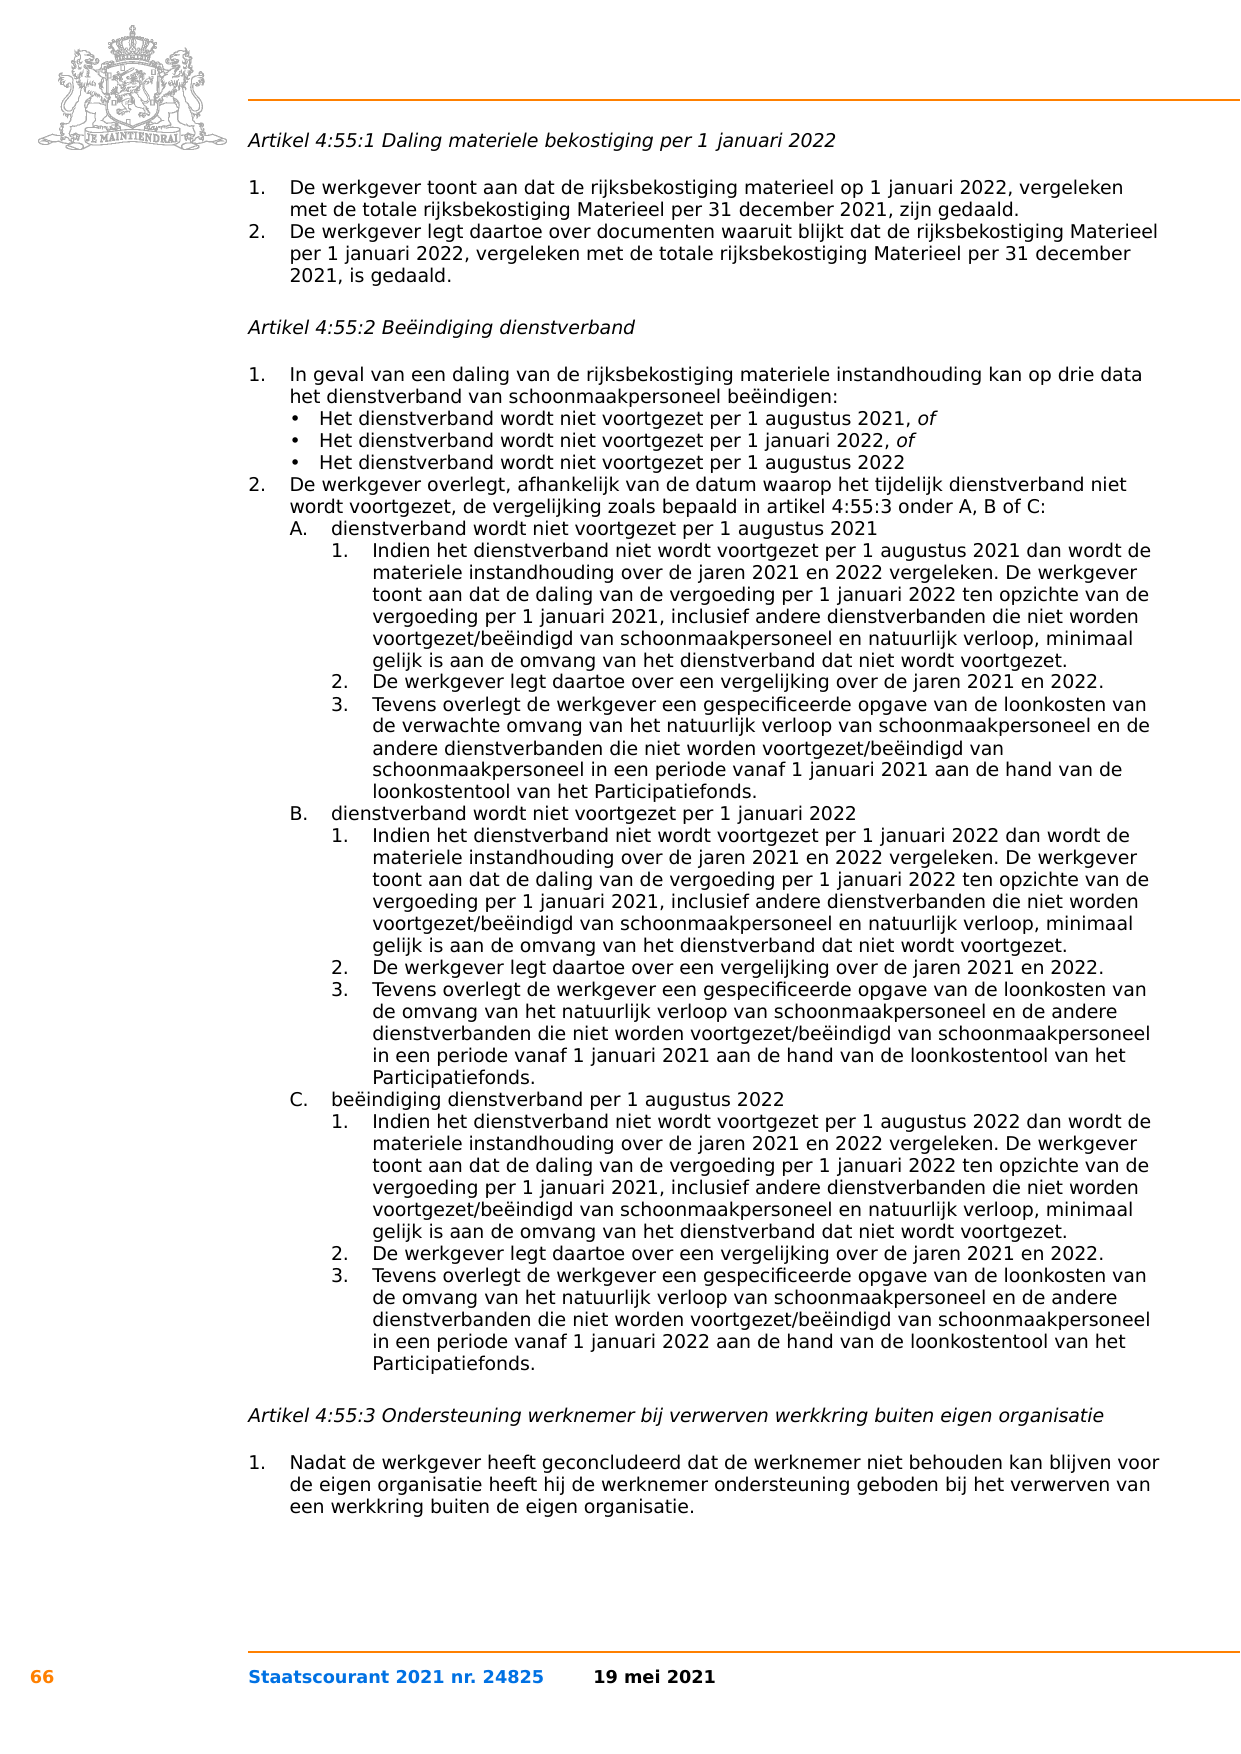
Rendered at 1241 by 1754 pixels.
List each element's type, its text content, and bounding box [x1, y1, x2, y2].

text 2. De werkgever overlegt, afhankelijk van de datum waarop het tijdelijk dienstverband niet wordt voortgezet, de vergelijking zoals bepaald in artikel 4:55:3 onder A, B of C: [248, 474, 1163, 518]
text 3. Tevens overlegt de werkgever een gespecificeerde opgave van de loonkosten van de omvang van het natuurlijk verloop van schoonmaakpersoneel en de andere dienstverbanden die niet worden voortgezet/beëindigd van schoonmaakpersoneel in een periode vanaf 1 januari 2022 aan de hand van de loonkostentool van het Participatiefonds. [331, 1265, 1163, 1375]
text 3. Tevens overlegt de werkgever een gespecificeerde opgave van de loonkosten van de verwachte omvang van het natuurlijk verloop van schoonmaakpersoneel en de andere dienstverbanden die niet worden voortgezet/beëindigd van schoonmaakpersoneel in een periode vanaf 1 januari 2021 aan de hand van de loonkostentool van het Participatiefonds. [331, 693, 1163, 803]
text • Het dienstverband wordt niet voortgezet per 1 augustus 2022 [289, 452, 1163, 474]
text • Het dienstverband wordt niet voortgezet per 1 januari 2022, of [289, 430, 1163, 452]
subtitle Artikel 4:55:3 Ondersteuning werknemer bij verwerven werkkring buiten eigen organisatie [248, 1405, 1163, 1427]
subtitle Artikel 4:55:2 Beëindiging dienstverband [248, 317, 1163, 339]
text A. dienstverband wordt niet voortgezet per 1 augustus 2021 [289, 518, 1163, 539]
text 1. Indien het dienstverband niet wordt voortgezet per 1 januari 2022 dan wordt de materiele instandhouding over de jaren 2021 en 2022 vergeleken. De werkgever toont aan dat de daling van de vergoeding per 1 januari 2022 ten opzichte van de vergoeding per 1 januari 2021, inclusief andere dienstverbanden die niet worden voortgezet/beëindigd van schoonmaakpersoneel en natuurlijk verloop, minimaal gelijk is aan de omvang van het dienstverband dat niet wordt voortgezet. [331, 825, 1163, 957]
text C. beëindiging dienstverband per 1 augustus 2022 [289, 1089, 1163, 1111]
picture [38, 25, 227, 150]
text 2. De werkgever legt daartoe over een vergelijking over de jaren 2021 en 2022. [331, 1243, 1163, 1265]
text 1. In geval van een daling van de rijksbekostiging materiele instandhouding kan op drie data het dienstverband van schoonmaakpersoneel beëindigen: [248, 364, 1163, 408]
text 2. De werkgever legt daartoe over een vergelijking over de jaren 2021 en 2022. [331, 671, 1163, 693]
text B. dienstverband wordt niet voortgezet per 1 januari 2022 [289, 803, 1163, 825]
text 1. Indien het dienstverband niet wordt voortgezet per 1 augustus 2022 dan wordt de materiele instandhouding over de jaren 2021 en 2022 vergeleken. De werkgever toont aan dat de daling van de vergoeding per 1 januari 2022 ten opzichte van de vergoeding per 1 januari 2021, inclusief andere dienstverbanden die niet worden voortgezet/beëindigd van schoonmaakpersoneel en natuurlijk verloop, minimaal gelijk is aan de omvang van het dienstverband dat niet wordt voortgezet. [331, 1111, 1163, 1243]
text 2. De werkgever legt daartoe over documenten waaruit blijkt dat de rijksbekostiging Materieel per 1 januari 2022, vergeleken met de totale rijksbekostiging Materieel per 31 december 2021, is gedaald. [248, 221, 1163, 287]
text 1. Nadat de werkgever heeft geconcludeerd dat de werknemer niet behouden kan blijven voor de eigen organisatie heeft hij de werknemer ondersteuning geboden bij het verwerven van een werkkring buiten de eigen organisatie. [248, 1452, 1163, 1518]
text 1. Indien het dienstverband niet wordt voortgezet per 1 augustus 2021 dan wordt de materiele instandhouding over de jaren 2021 en 2022 vergeleken. De werkgever toont aan dat de daling van de vergoeding per 1 januari 2022 ten opzichte van de vergoeding per 1 januari 2021, inclusief andere dienstverbanden die niet worden voortgezet/beëindigd van schoonmaakpersoneel en natuurlijk verloop, minimaal gelijk is aan de omvang van het dienstverband dat niet wordt voortgezet. [331, 539, 1163, 671]
text 2. De werkgever legt daartoe over een vergelijking over de jaren 2021 en 2022. [331, 957, 1163, 979]
text • Het dienstverband wordt niet voortgezet per 1 augustus 2021, of [289, 408, 1163, 430]
text 3. Tevens overlegt de werkgever een gespecificeerde opgave van de loonkosten van de omvang van het natuurlijk verloop van schoonmaakpersoneel en de andere dienstverbanden die niet worden voortgezet/beëindigd van schoonmaakpersoneel in een periode vanaf 1 januari 2021 aan de hand van de loonkostentool van het Participatiefonds. [331, 979, 1163, 1089]
text 1. De werkgever toont aan dat de rijksbekostiging materieel op 1 januari 2022, vergeleken met de totale rijksbekostiging Materieel per 31 december 2021, zijn gedaald. [248, 177, 1163, 221]
subtitle Artikel 4:55:1 Daling materiele bekostiging per 1 januari 2022 [248, 130, 1163, 152]
